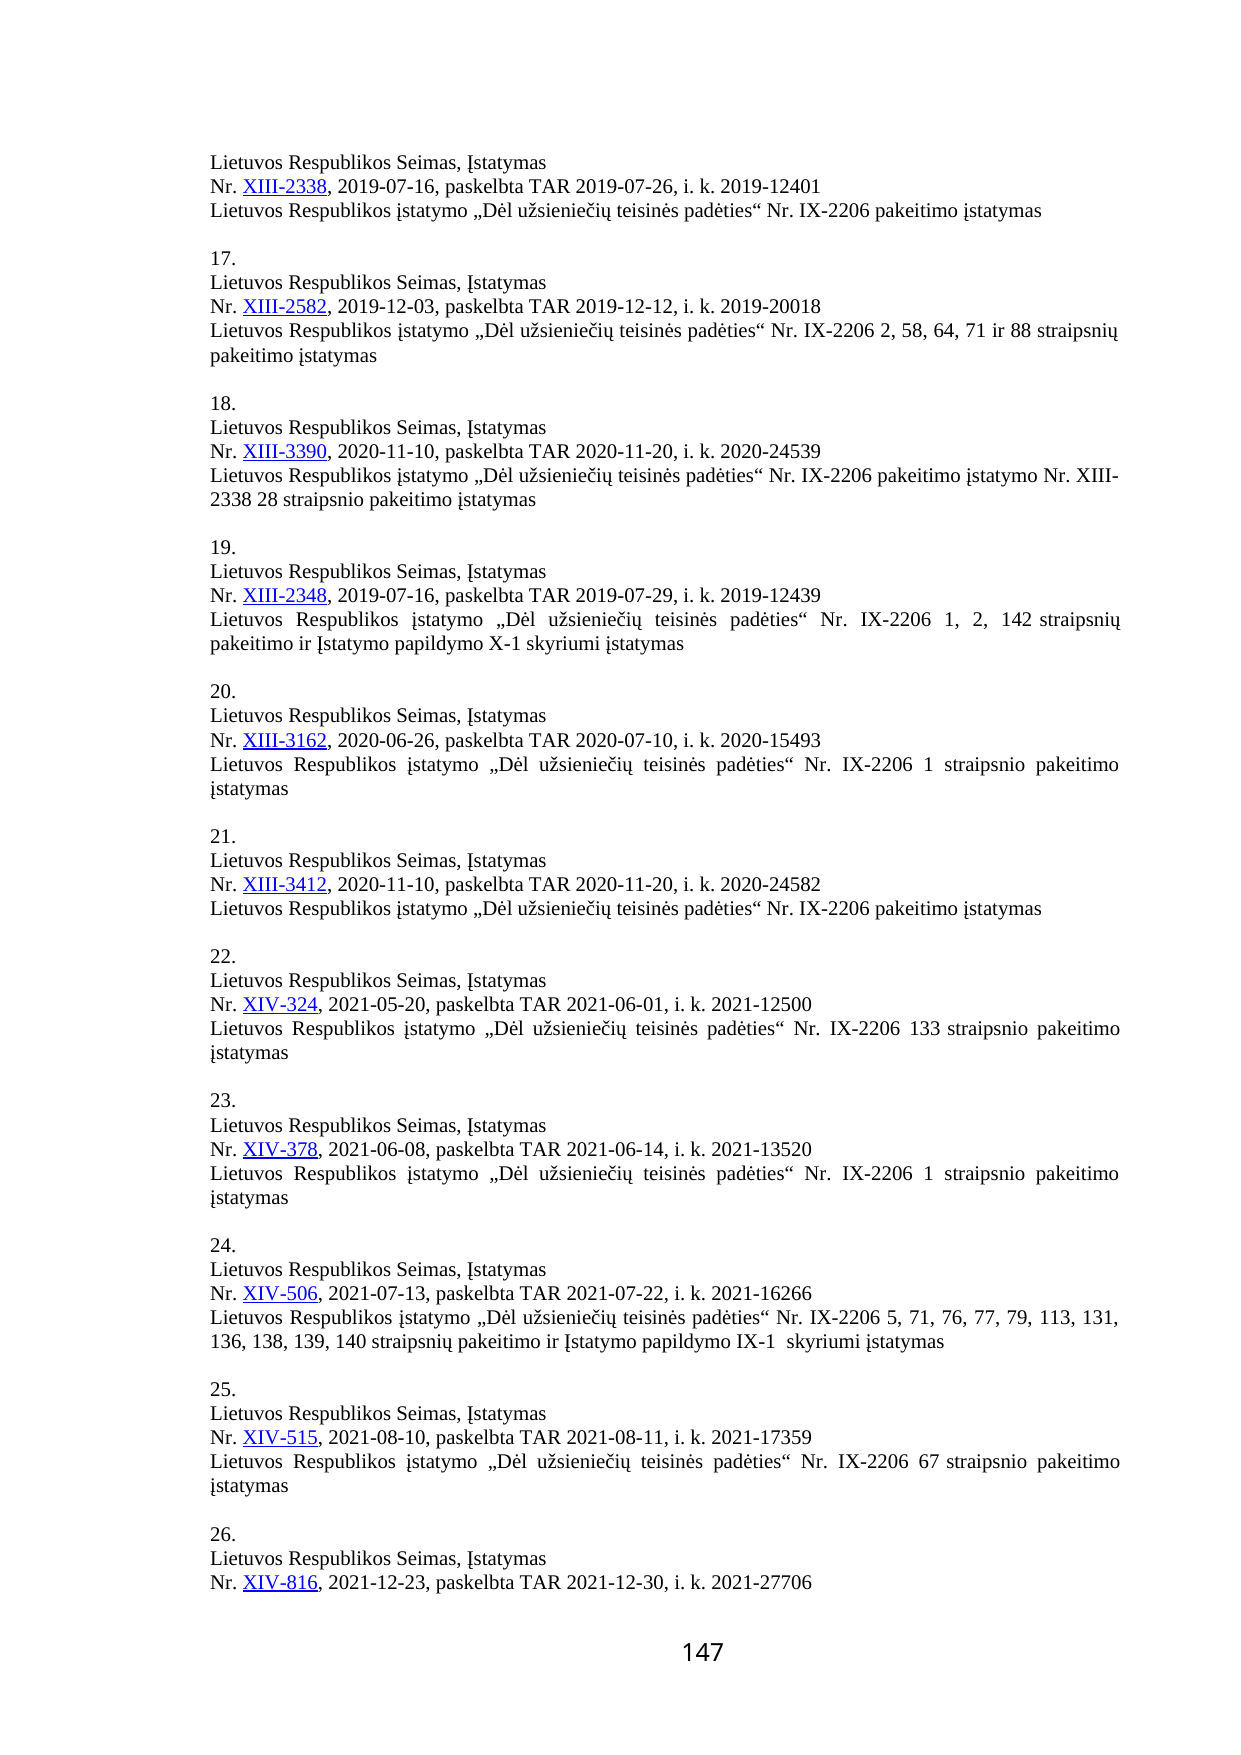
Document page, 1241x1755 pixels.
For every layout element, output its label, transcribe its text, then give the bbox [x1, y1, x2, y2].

text 25. [210, 1377, 1120, 1401]
text Lietuvos Respublikos Seimas, Įstatymas [210, 703, 1120, 727]
text Lietuvos Respublikos Seimas, Įstatymas [210, 968, 1120, 992]
text 26. [210, 1522, 1120, 1546]
text Lietuvos Respublikos Seimas, Įstatymas [210, 1546, 1120, 1570]
text Nr. XIII-3412, 2020-11-10, paskelbta TAR 2020-11-20, i. k. 2020-24582 [210, 872, 1120, 896]
text Nr. XIII-2338, 2019-07-16, paskelbta TAR 2019-07-26, i. k. 2019-12401 [210, 174, 1120, 198]
text Nr. XIV-816, 2021-12-23, paskelbta TAR 2021-12-30, i. k. 2021-27706 [210, 1570, 1120, 1594]
text 19. [210, 535, 1120, 559]
text Lietuvos Respublikos įstatymo „Dėl užsieniečių teisinės padėties“ Nr. IX-2206 133 straipsnio pakeitimo įstatymas [210, 1016, 1120, 1064]
text 21. [210, 824, 1120, 848]
text Lietuvos Respublikos įstatymo „Dėl užsieniečių teisinės padėties“ Nr. IX-2206 1 straipsnio pakeitimo įstatymas [210, 1161, 1120, 1209]
text Lietuvos Respublikos įstatymo „Dėl užsieniečių teisinės padėties“ Nr. IX-2206 1 straipsnio pakeitimo įstatymas [210, 752, 1120, 800]
text Lietuvos Respublikos įstatymo „Dėl užsieniečių teisinės padėties“ Nr. IX-2206 67 straipsnio pakeitimo įstatymas [210, 1449, 1120, 1497]
text Lietuvos Respublikos Seimas, Įstatymas [210, 1401, 1120, 1425]
text Lietuvos Respublikos įstatymo „Dėl užsieniečių teisinės padėties“ Nr. IX-2206 pakeitimo įstatymas [210, 896, 1120, 920]
text Nr. XIII-2582, 2019-12-03, paskelbta TAR 2019-12-12, i. k. 2019-20018 [210, 294, 1120, 318]
text Nr. XIII-2348, 2019-07-16, paskelbta TAR 2019-07-29, i. k. 2019-12439 [210, 583, 1120, 607]
text Lietuvos Respublikos įstatymo „Dėl užsieniečių teisinės padėties“ Nr. IX-2206 1, 2, 142 straipsnių pakeitimo ir Įstatymo papildymo X-1 skyriumi įstatymas [210, 607, 1120, 655]
text Nr. XIV-515, 2021-08-10, paskelbta TAR 2021-08-11, i. k. 2021-17359 [210, 1425, 1120, 1449]
text Nr. XIII-3390, 2020-11-10, paskelbta TAR 2020-11-20, i. k. 2020-24539 [210, 439, 1120, 463]
text Nr. XIII-3162, 2020-06-26, paskelbta TAR 2020-07-10, i. k. 2020-15493 [210, 727, 1120, 752]
text Lietuvos Respublikos Seimas, Įstatymas [210, 559, 1120, 583]
text Nr. XIV-506, 2021-07-13, paskelbta TAR 2021-07-22, i. k. 2021-16266 [210, 1281, 1120, 1305]
text Nr. XIV-324, 2021-05-20, paskelbta TAR 2021-06-01, i. k. 2021-12500 [210, 992, 1120, 1016]
text 23. [210, 1088, 1120, 1112]
text 24. [210, 1233, 1120, 1257]
text Lietuvos Respublikos įstatymo „Dėl užsieniečių teisinės padėties“ Nr. IX-2206 5, 71, 76, 77, 79, 113, 131, 136, 138, 139, 140 straipsnių pakeitimo ir Įstatymo papildymo IX-1 skyriumi įstatymas [210, 1305, 1120, 1353]
text Nr. XIV-378, 2021-06-08, paskelbta TAR 2021-06-14, i. k. 2021-13520 [210, 1137, 1120, 1161]
text Lietuvos Respublikos įstatymo „Dėl užsieniečių teisinės padėties“ Nr. IX-2206 pakeitimo įstatymo Nr. XIII-2338 28 straipsnio pakeitimo įstatymas [210, 463, 1120, 511]
text Lietuvos Respublikos įstatymo „Dėl užsieniečių teisinės padėties“ Nr. IX-2206 2, 58, 64, 71 ir 88 straipsnių pakeitimo įstatymas [210, 318, 1120, 367]
text 18. [210, 391, 1120, 415]
text Lietuvos Respublikos Seimas, Įstatymas [210, 1257, 1120, 1281]
text Lietuvos Respublikos Seimas, Įstatymas [210, 150, 1120, 174]
text 17. [210, 246, 1120, 270]
text Lietuvos Respublikos Seimas, Įstatymas [210, 270, 1120, 294]
text 20. [210, 679, 1120, 703]
text Lietuvos Respublikos įstatymo „Dėl užsieniečių teisinės padėties“ Nr. IX-2206 pakeitimo įstatymas [210, 198, 1120, 222]
text Lietuvos Respublikos Seimas, Įstatymas [210, 1112, 1120, 1137]
text 22. [210, 944, 1120, 968]
text Lietuvos Respublikos Seimas, Įstatymas [210, 848, 1120, 872]
text Lietuvos Respublikos Seimas, Įstatymas [210, 415, 1120, 439]
